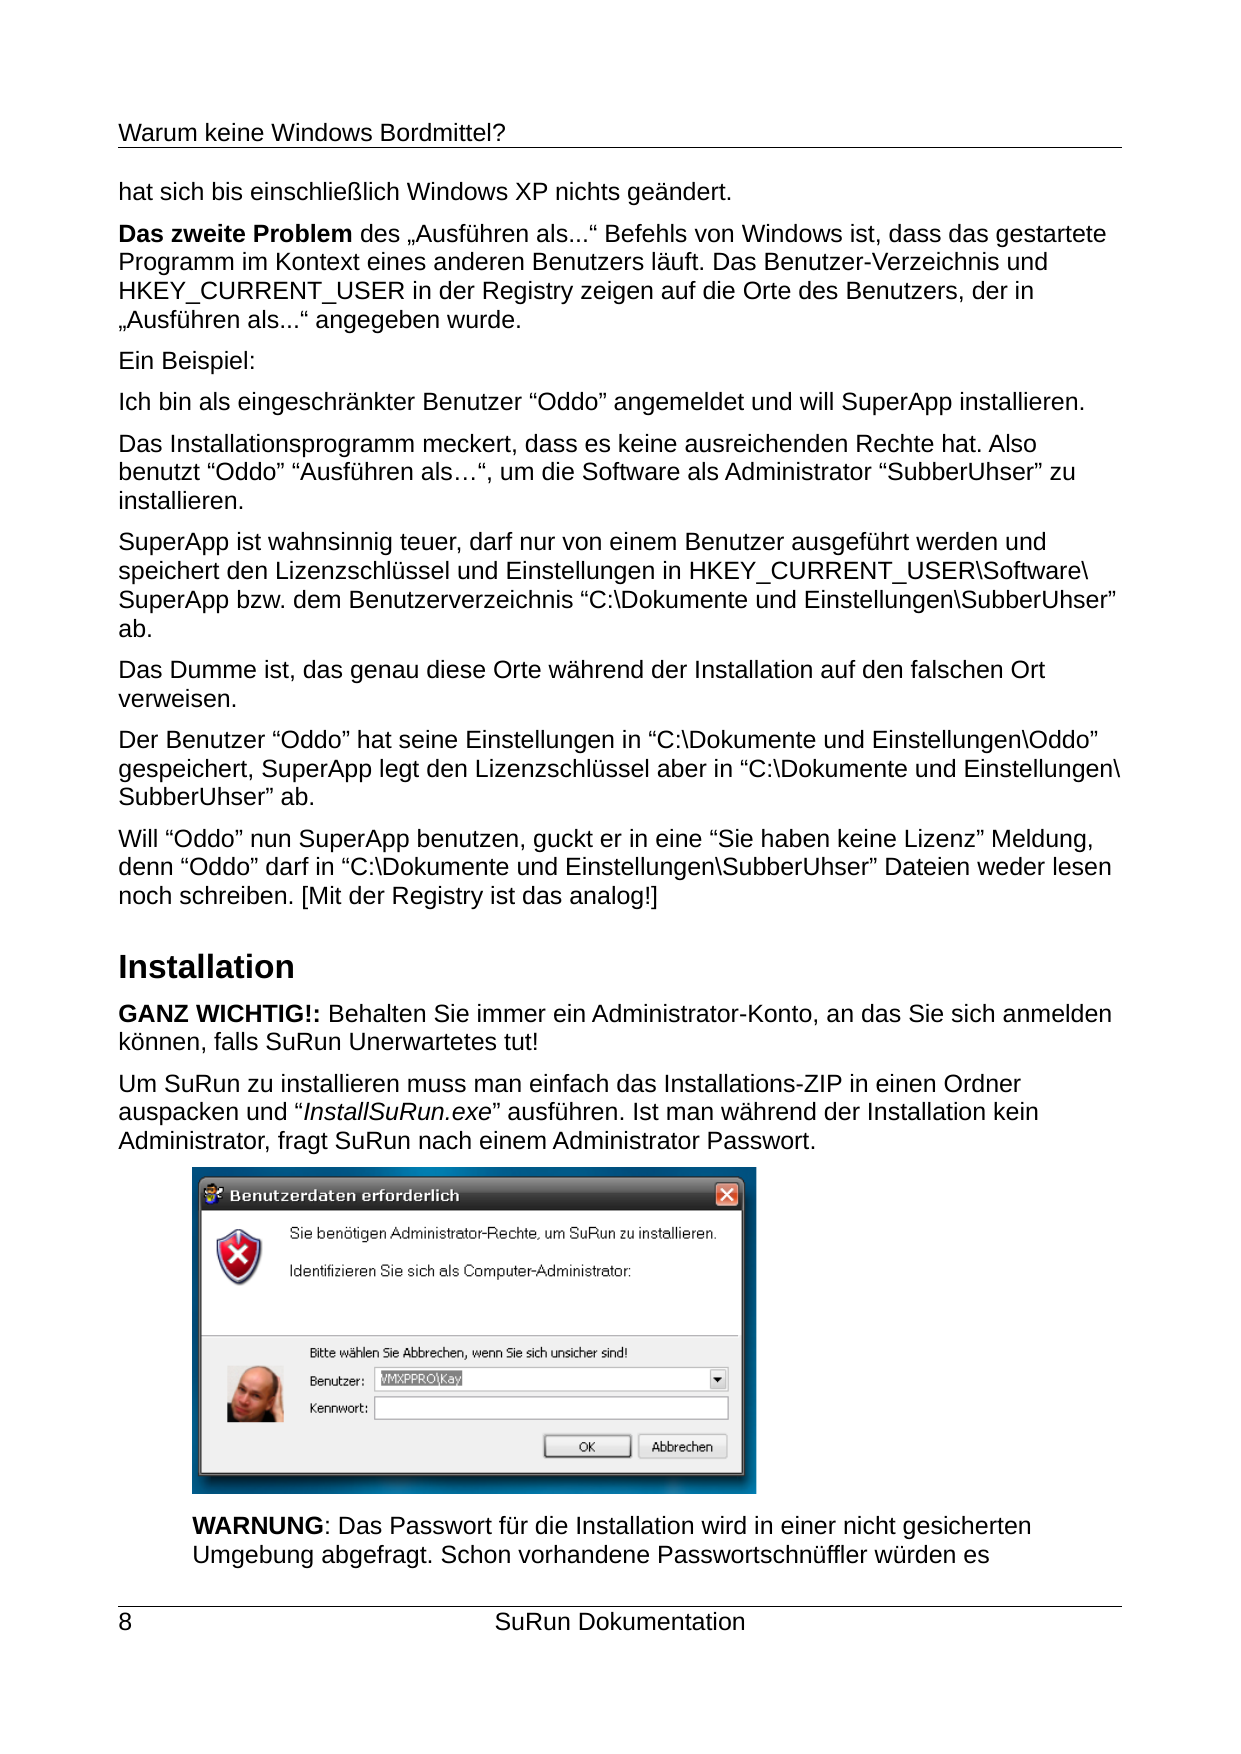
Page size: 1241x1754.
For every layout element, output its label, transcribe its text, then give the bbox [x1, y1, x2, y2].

text Ein Beispiel: [118, 346, 1122, 375]
text SuperApp ist wahnsinnig teuer, darf nur von einem Benutzer ausgeführt werden und speichert den Lizenzschlüssel und Einstellungen in HKEY_CURRENT_USER\Software\SuperApp bzw. dem Benutzerverzeichnis “C:\Dokumente und Einstellungen\SubberUhser” ab. [118, 527, 1122, 642]
text Der Benutzer “Oddo” hat seine Einstellungen in “C:\Dokumente und Einstellungen\Oddo” gespeichert, SuperApp legt den Lizenzschlüssel aber in “C:\Dokumente und Einstellungen\SubberUhser” ab. [118, 725, 1122, 811]
picture [192, 1167, 757, 1494]
text WARNUNG: Das Passwort für die Installation wird in einer nicht gesicherten Umgebung abgefragt. Schon vorhandene Passwortschnüffler würden es [192, 1511, 1122, 1568]
text Das Dumme ist, das genau diese Orte während der Installation auf den falschen Ort verweisen. [118, 655, 1122, 712]
text Um SuRun zu installieren muss man einfach das Installations-ZIP in einen Ordner auspacken und “InstallSuRun.exe” ausführen. Ist man während der Installation kein Administrator, fragt SuRun nach einem Administrator Passwort. [118, 1068, 1122, 1155]
text Das zweite Problem des „Ausführen als...“ Befehls von Windows ist, dass das gestartete Programm im Kontext eines anderen Benutzers läuft. Das Benutzer-Verzeichnis und HKEY_CURRENT_USER in der Registry zeigen auf die Orte des Benutzers, der in „Ausführen als...“ angegeben wurde. [118, 219, 1122, 334]
text Will “Oddo” nun SuperApp benutzen, guckt er in eine “Sie haben keine Lizenz” Meldung, denn “Oddo” darf in “C:\Dokumente und Einstellungen\SubberUhser” Dateien weder lesen noch schreiben. [Mit der Registry ist das analog!] [118, 824, 1122, 910]
text Das Installationsprogramm meckert, dass es keine ausreichenden Rechte hat. Also benutzt “Oddo” “Ausführen als…“, um die Software als Administrator “SubberUhser” zu installieren. [118, 429, 1122, 515]
text hat sich bis einschließlich Windows XP nichts geändert. [118, 177, 1122, 206]
text GANZ WICHTIG!: Behalten Sie immer ein Administrator-Konto, an das Sie sich anmelden können, falls SuRun Unerwartetes tut! [118, 998, 1122, 1056]
text Ich bin als eingeschränkter Benutzer “Oddo” angemeldet und will SuperApp installieren. [118, 387, 1122, 416]
subtitle Installation [118, 947, 1122, 986]
